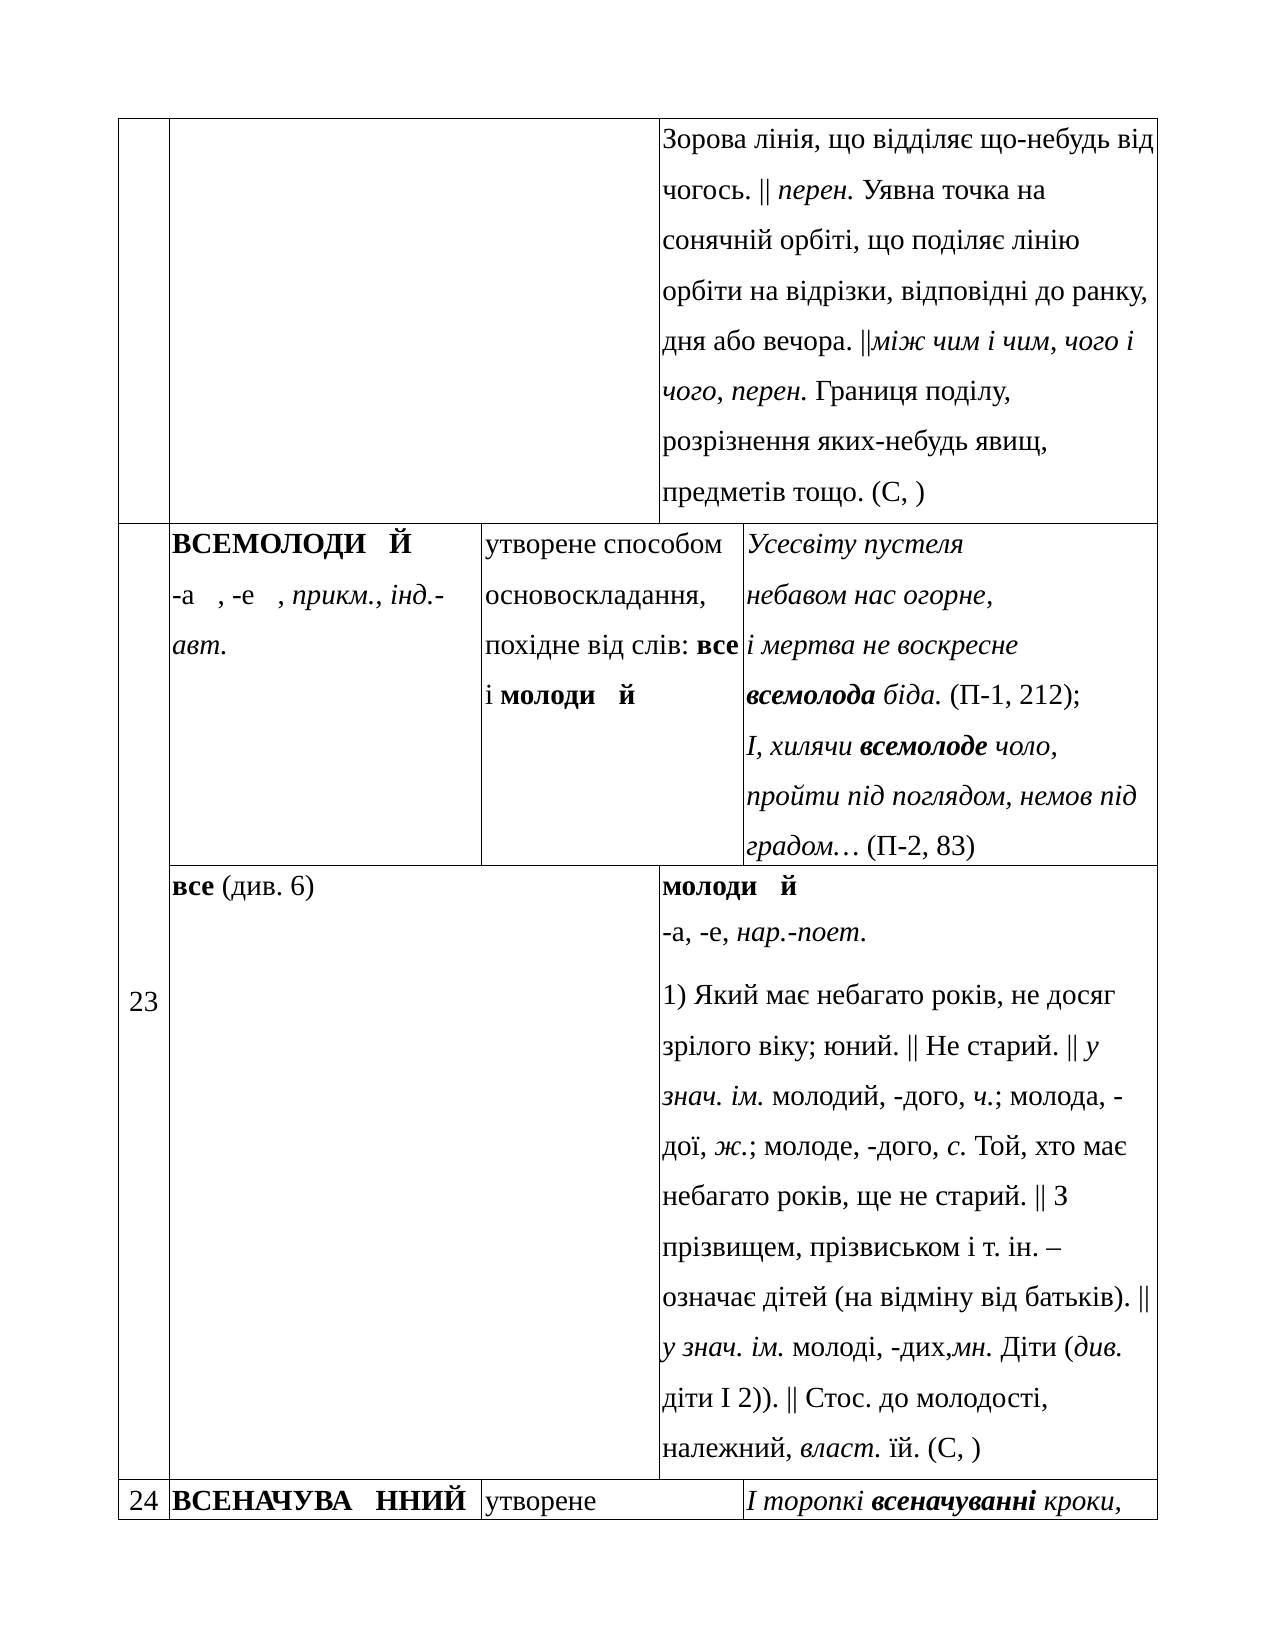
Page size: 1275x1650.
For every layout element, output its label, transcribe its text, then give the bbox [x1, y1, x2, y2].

table_cell 24 [119, 1480, 169, 1519]
table_cell утворене способом основоскладання, похідне від слів: все і молодий [482, 524, 743, 865]
table_cell [119, 119, 169, 523]
table_cell Зорова лінія, що відділяє що-небудь від чогось. || перен. Уявна точка на сонячній орбіті, що поділяє лінію орбіти на відрізки, відповідні до ранку, дня або вечора. ||між чим і чим, чого і чого, перен. Границя поділу, розрізнення яких-небудь явищ, предметів тощо. (С, ) [660, 119, 1157, 523]
table_cell утворене [482, 1480, 743, 1519]
table_cell ВсеначувАнний [170, 1480, 481, 1519]
table_cell молодий -а, -е, нар.-поет. 1) Який має небагато років, не досяг зрілого віку; юний. || Не старий. || у знач. ім. молодий, -дого, ч.; молода, -дої, ж.; молоде, -дого, с. Той, хто має небагато років, ще не старий. || З прізвищем, прізвиськом і т. ін. – означає дітей (на відміну від батьків). || у знач. ім. молоді, -дих,мн. Діти (див. діти I 2)). || Стос. до молодості, належний, власт. їй. (С, ) [660, 866, 1157, 1479]
table_cell І торопкі всеначуванні кроки, [744, 1480, 1157, 1519]
table_cell Всемолодий -а, -е, прикм., інд.-авт. [170, 524, 481, 865]
table_cell все (див. 6) [170, 866, 659, 1479]
table_cell 23 [119, 524, 169, 1479]
table_cell Усесвіту пустеля небавом нас огорне, і мертва не воскресне всемолода біда. (П‑1, 212); І, хилячи всемолоде чоло, пройти під поглядом, немов під градом… (П‑2, 83) [744, 524, 1157, 865]
table_cell [170, 119, 659, 523]
